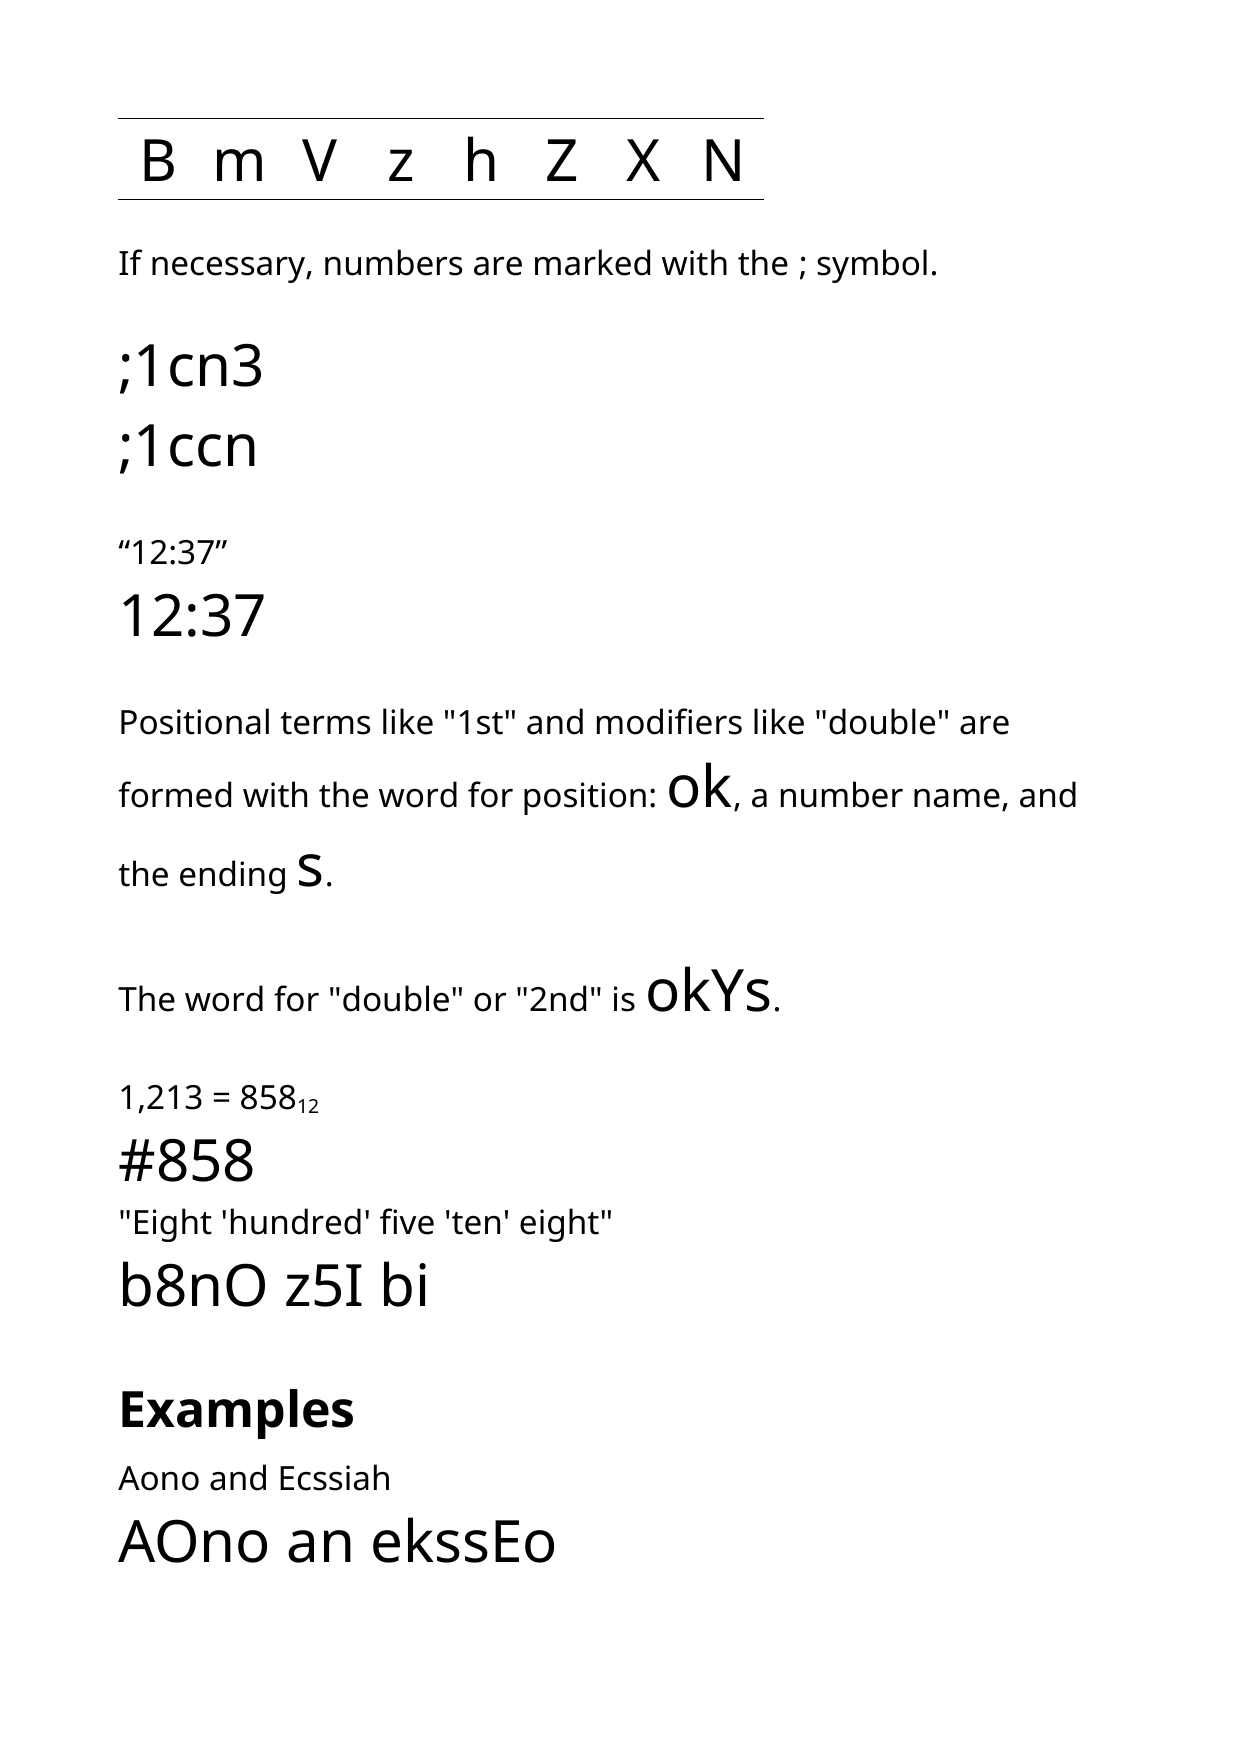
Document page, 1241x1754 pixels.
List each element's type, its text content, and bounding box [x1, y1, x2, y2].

text ;1cn3 [118, 324, 1122, 404]
table_cell N [683, 119, 764, 199]
text #858 [118, 1119, 1122, 1199]
table_cell Z [522, 119, 602, 199]
table_cell h [441, 119, 522, 199]
text “12:37” [118, 529, 1122, 574]
text Aono and Ecssiah [118, 1454, 1122, 1500]
table_cell V [280, 119, 360, 199]
text AOno an ekssEo [118, 1500, 1122, 1579]
text If necessary, numbers are marked with the ; symbol. [118, 239, 1122, 285]
table_cell z [360, 119, 441, 199]
text Positional terms like "1st" and modifiers like "double" are formed with the word for position: ok, a number name, and the ending s. [118, 699, 1122, 903]
text 1,213 = 85812 [118, 1074, 1122, 1119]
table_cell m [199, 119, 279, 199]
text b8nO z5I bi [118, 1244, 1122, 1324]
text 12:37 [118, 574, 1122, 654]
text "Eight 'hundred' five 'ten' eight" [118, 1199, 1122, 1244]
table_cell B [118, 119, 199, 199]
text The word for "double" or "2nd" is okYs. [118, 949, 1122, 1028]
table_cell X [603, 119, 683, 199]
subtitle Examples [118, 1374, 1122, 1442]
text ;1ccn [118, 404, 1122, 483]
